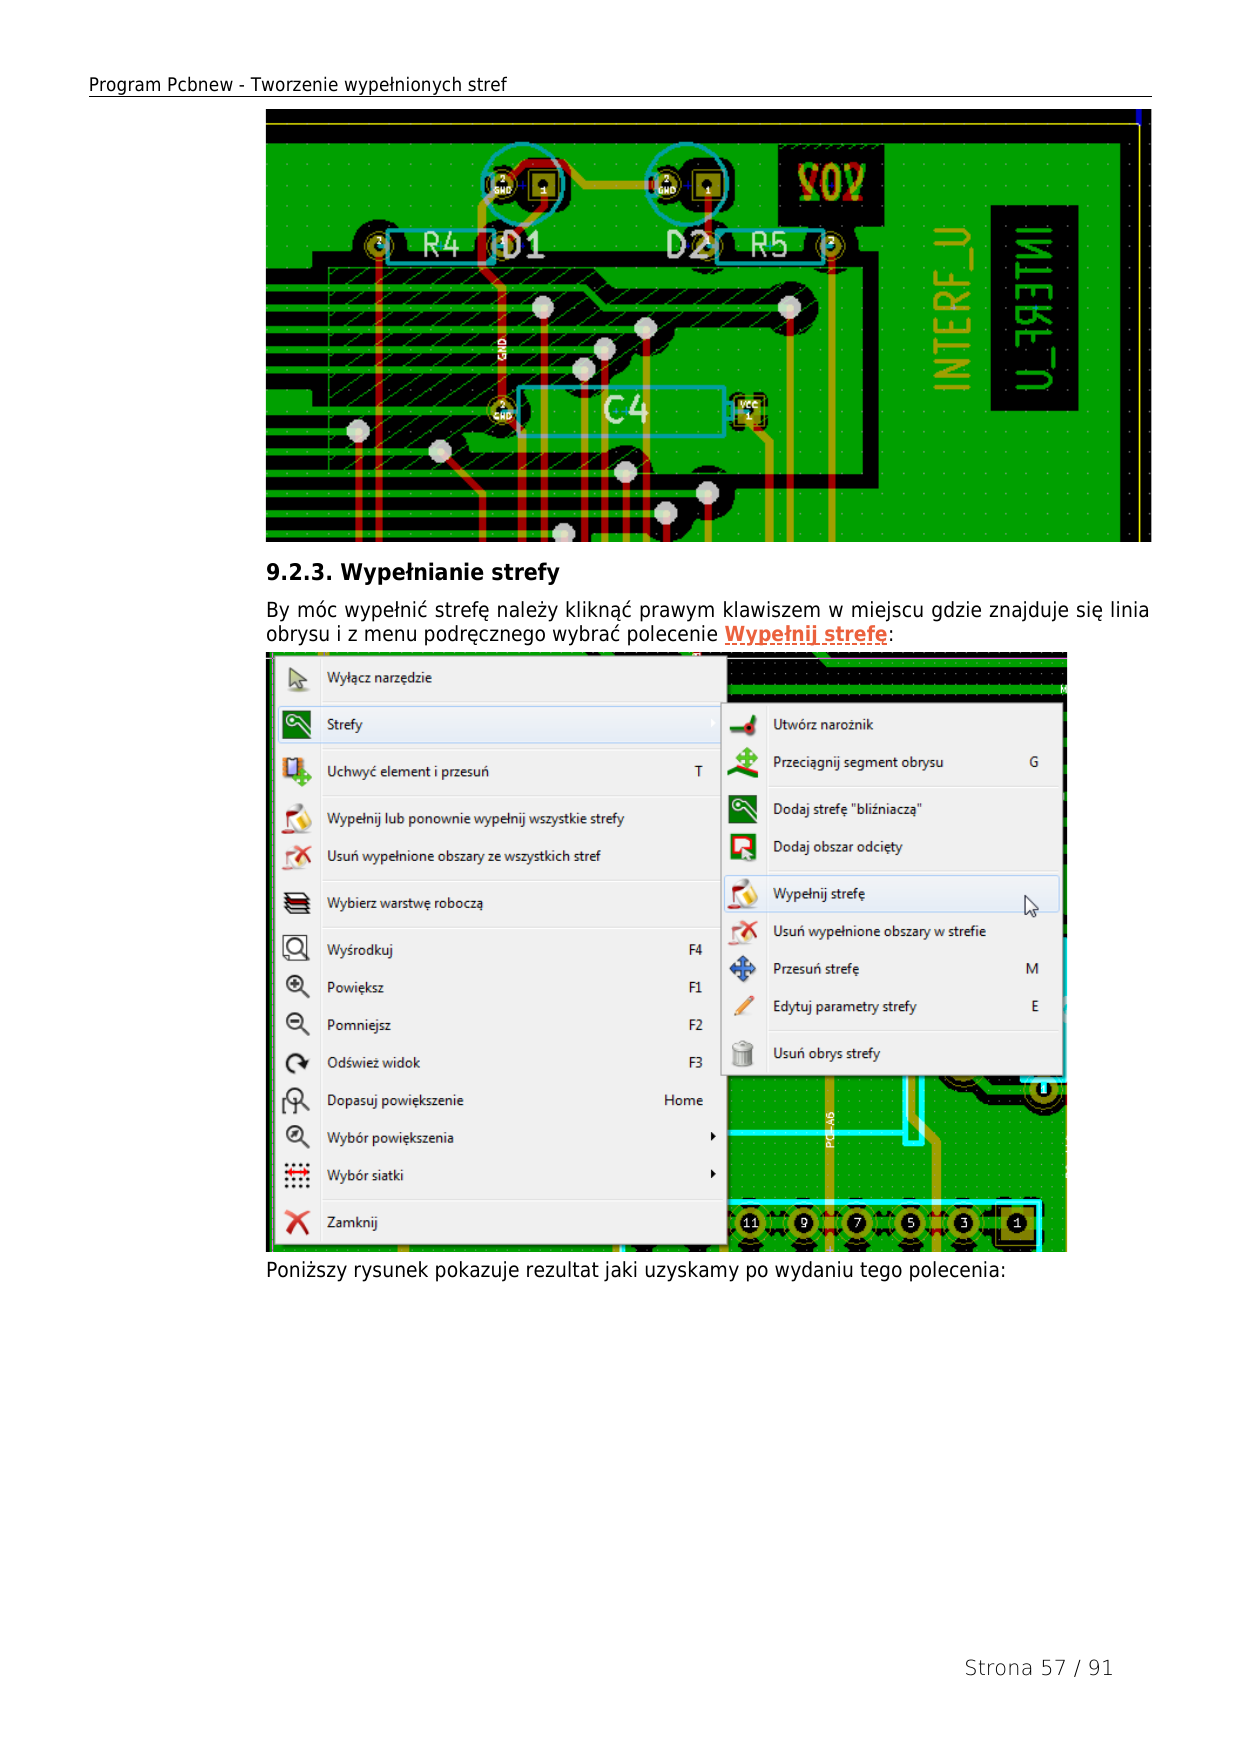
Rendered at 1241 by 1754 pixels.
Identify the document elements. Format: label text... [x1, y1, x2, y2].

text By móc wypełnić strefę należy kliknąć prawym klawiszem w miejscu gdzie znajduje się linia obrysu i z menu podręcznego wybrać polecenie Wypełnij strefę: [266, 598, 1152, 647]
text Poniższy rysunek pokazuje rezultat jaki uzyskamy po wydaniu tego polecenia: [266, 1257, 1152, 1282]
picture [265, 652, 1068, 1252]
picture [265, 109, 1152, 542]
subtitle Wypełnianie strefy [266, 559, 1152, 586]
